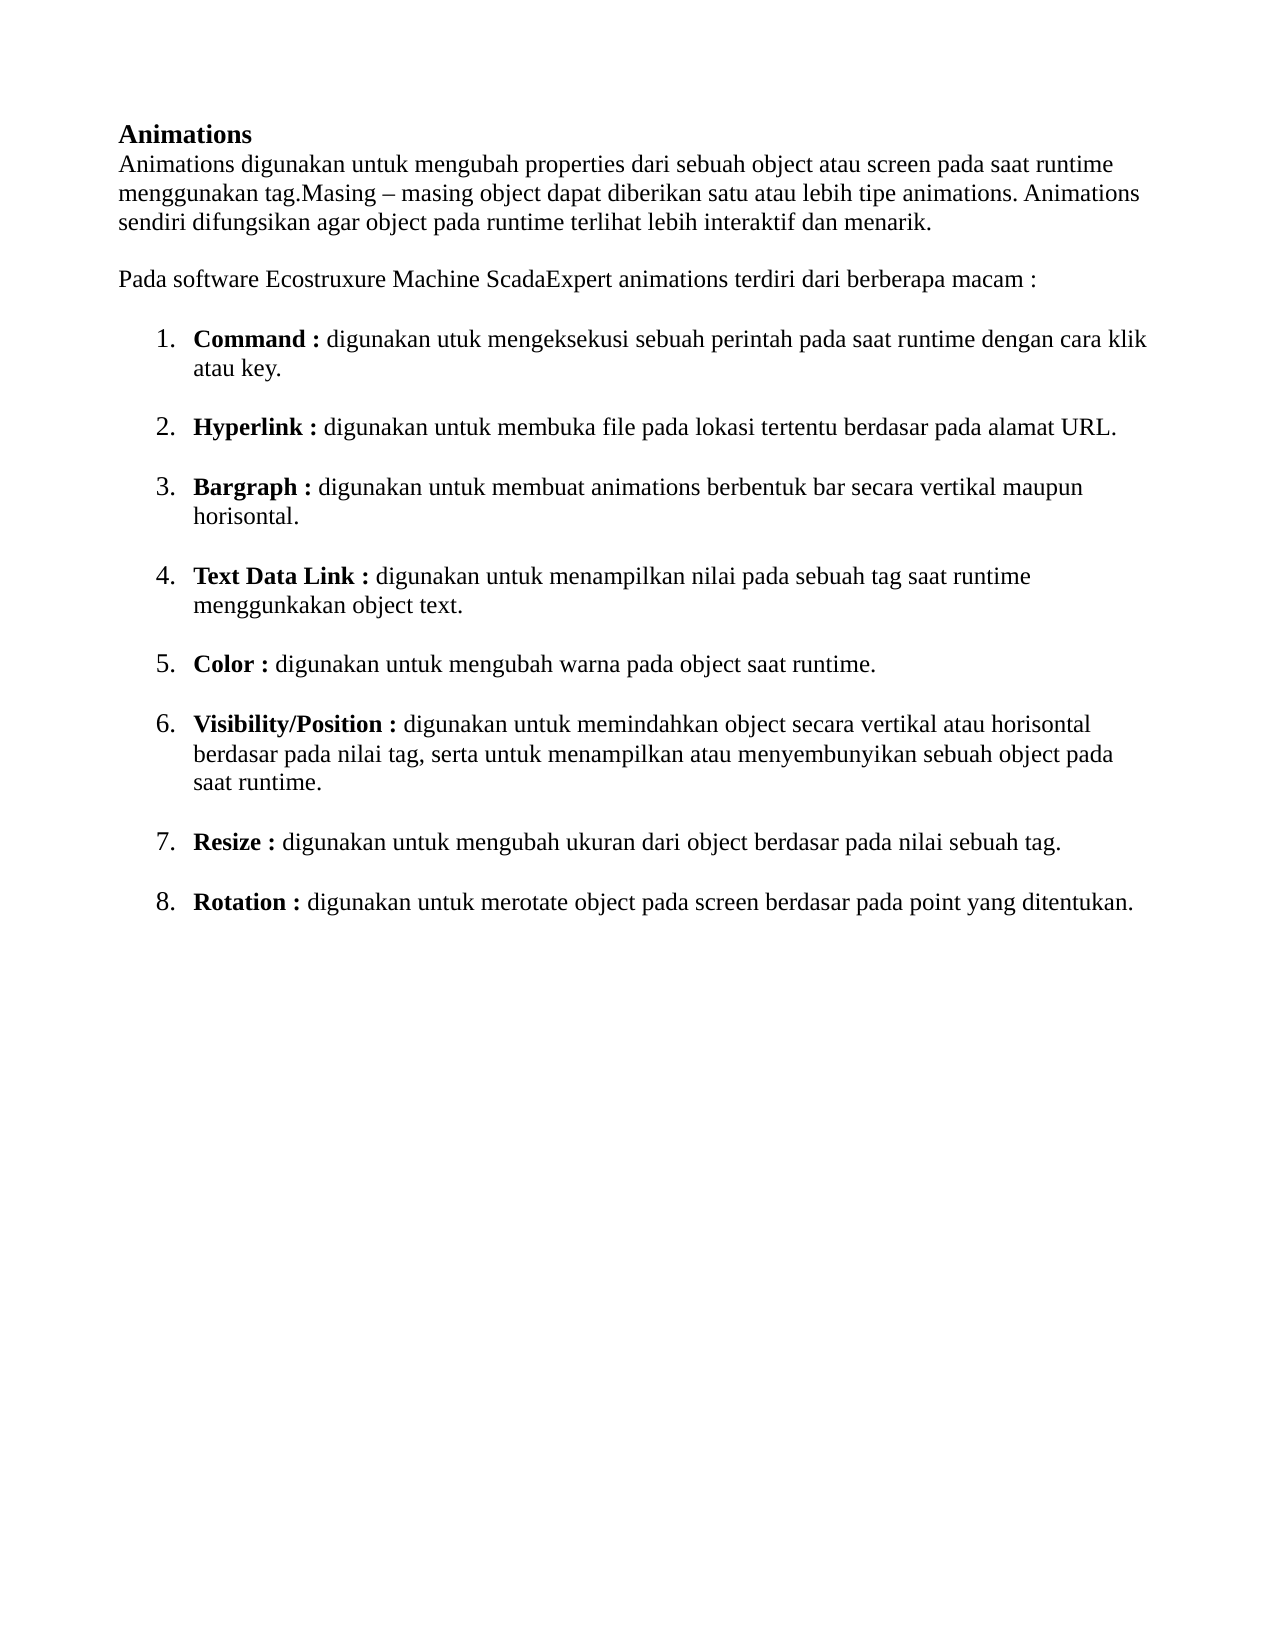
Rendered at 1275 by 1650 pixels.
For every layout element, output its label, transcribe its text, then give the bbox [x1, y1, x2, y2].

list Command : digunakan utuk mengeksekusi sebuah perintah pada saat runtime dengan cara klik atau key. [156, 322, 1157, 382]
text Pada software Ecostruxure Machine ScadaExpert animations terdiri dari berberapa macam : [118, 264, 1157, 293]
list Hyperlink : digunakan untuk membuka file pada lokasi tertentu berdasar pada alamat URL. [156, 410, 1157, 442]
list Bargraph : digunakan untuk membuat animations berbentuk bar secara vertikal maupun horisontal. [156, 470, 1157, 530]
list Rotation : digunakan untuk merotate object pada screen berdasar pada point yang ditentukan. [156, 885, 1157, 916]
text Animations digunakan untuk mengubah properties dari sebuah object atau screen pada saat runtime menggunakan tag.Masing – masing object dapat diberikan satu atau lebih tipe animations. Animations sendiri difungsikan agar object pada runtime terlihat lebih interaktif dan menarik. [118, 149, 1157, 236]
list Color : digunakan untuk mengubah warna pada object saat runtime. [156, 648, 1157, 679]
list Resize : digunakan untuk mengubah ukuran dari object berdasar pada nilai sebuah tag. [156, 825, 1157, 856]
list Visibility/Position : digunakan untuk memindahkan object secara vertikal atau horisontal berdasar pada nilai tag, serta untuk menampilkan atau menyembunyikan sebuah object pada saat runtime. [156, 707, 1157, 796]
list Text Data Link : digunakan untuk menampilkan nilai pada sebuah tag saat runtime menggunkakan object text. [156, 559, 1157, 619]
text Animations [118, 118, 1157, 149]
